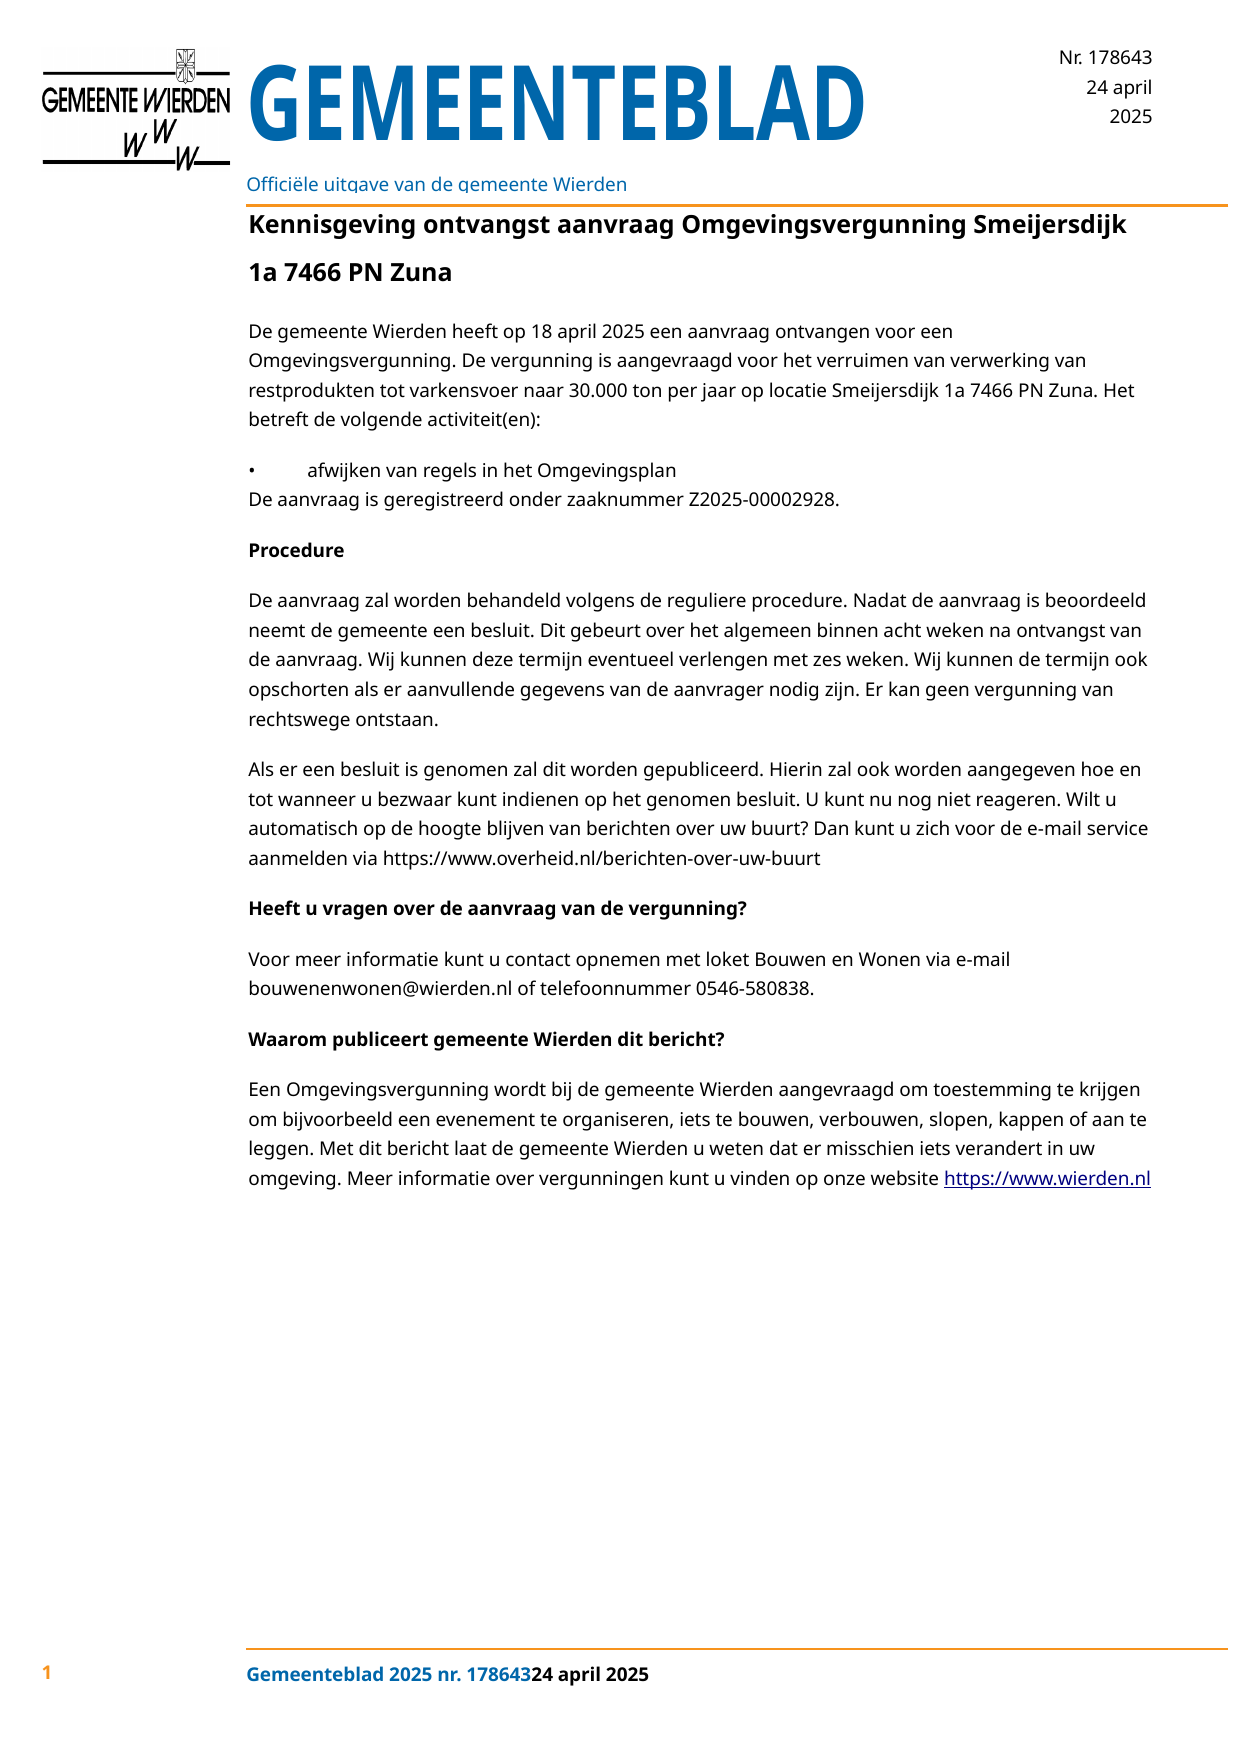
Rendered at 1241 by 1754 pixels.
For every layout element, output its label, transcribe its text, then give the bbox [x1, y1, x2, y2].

text De aanvraag zal worden behandeld volgens de reguliere procedure. Nadat de aanvraag is beoordeeld neemt de gemeente een besluit. Dit gebeurt over het algemeen binnen acht weken na ontvangst van de aanvraag. Wij kunnen deze termijn eventueel verlengen met zes weken. Wij kunnen de termijn ook opschorten als er aanvullende gegevens van de aanvrager nodig zijn. Er kan geen vergunning van rechtswege ontstaan. [248, 587, 1152, 732]
text De aanvraag is geregistreerd onder zaaknummer Z2025-00002928. [248, 487, 1152, 512]
picture [41, 47, 231, 172]
text Kennisgeving ontvangst aanvraag Omgevingsvergunning Smeijersdijk 1a 7466 PN Zuna [248, 207, 1152, 288]
text Waarom publiceert gemeente Wierden dit bericht? [248, 1026, 1152, 1052]
text De gemeente Wierden heeft op 18 april 2025 een aanvraag ontvangen voor een Omgevingsvergunning. De vergunning is aangevraagd voor het verruimen van verwerking van restprodukten tot varkensvoer naar 30.000 ton per jaar op locatie Smeijersdijk 1a 7466 PN Zuna. Het betreft de volgende activiteit(en): [248, 318, 1152, 432]
list afwijken van regels in het Omgevingsplan [248, 457, 1152, 483]
text Een Omgevingsvergunning wordt bij de gemeente Wierden aangevraagd om toestemming te krijgen om bijvoorbeeld een evenement te organiseren, iets te bouwen, verbouwen, slopen, kappen of aan te leggen. Met dit bericht laat de gemeente Wierden u weten dat er misschien iets verandert in uw omgeving. Meer informatie over vergunningen kunt u vinden op onze website https://www.wierden.nl [248, 1076, 1152, 1191]
text Heeft u vragen over de aanvraag van de vergunning? [248, 895, 1152, 921]
text Voor meer informatie kunt u contact opnemen met loket Bouwen en Wonen via e-mail bouwenenwonen@wierden.nl of telefoonnummer 0546-580838. [248, 946, 1152, 1001]
text Als er een besluit is genomen zal dit worden gepubliceerd. Hierin zal ook worden aangegeven hoe en tot wanneer u bezwaar kunt indienen op het genomen besluit. U kunt nu nog niet reageren. Wilt u automatisch op de hoogte blijven van berichten over uw buurt? Dan kunt u zich voor de e-mail service aanmelden via https://www.overheid.nl/berichten-over-uw-buurt [248, 756, 1152, 871]
text Procedure [248, 537, 1152, 563]
